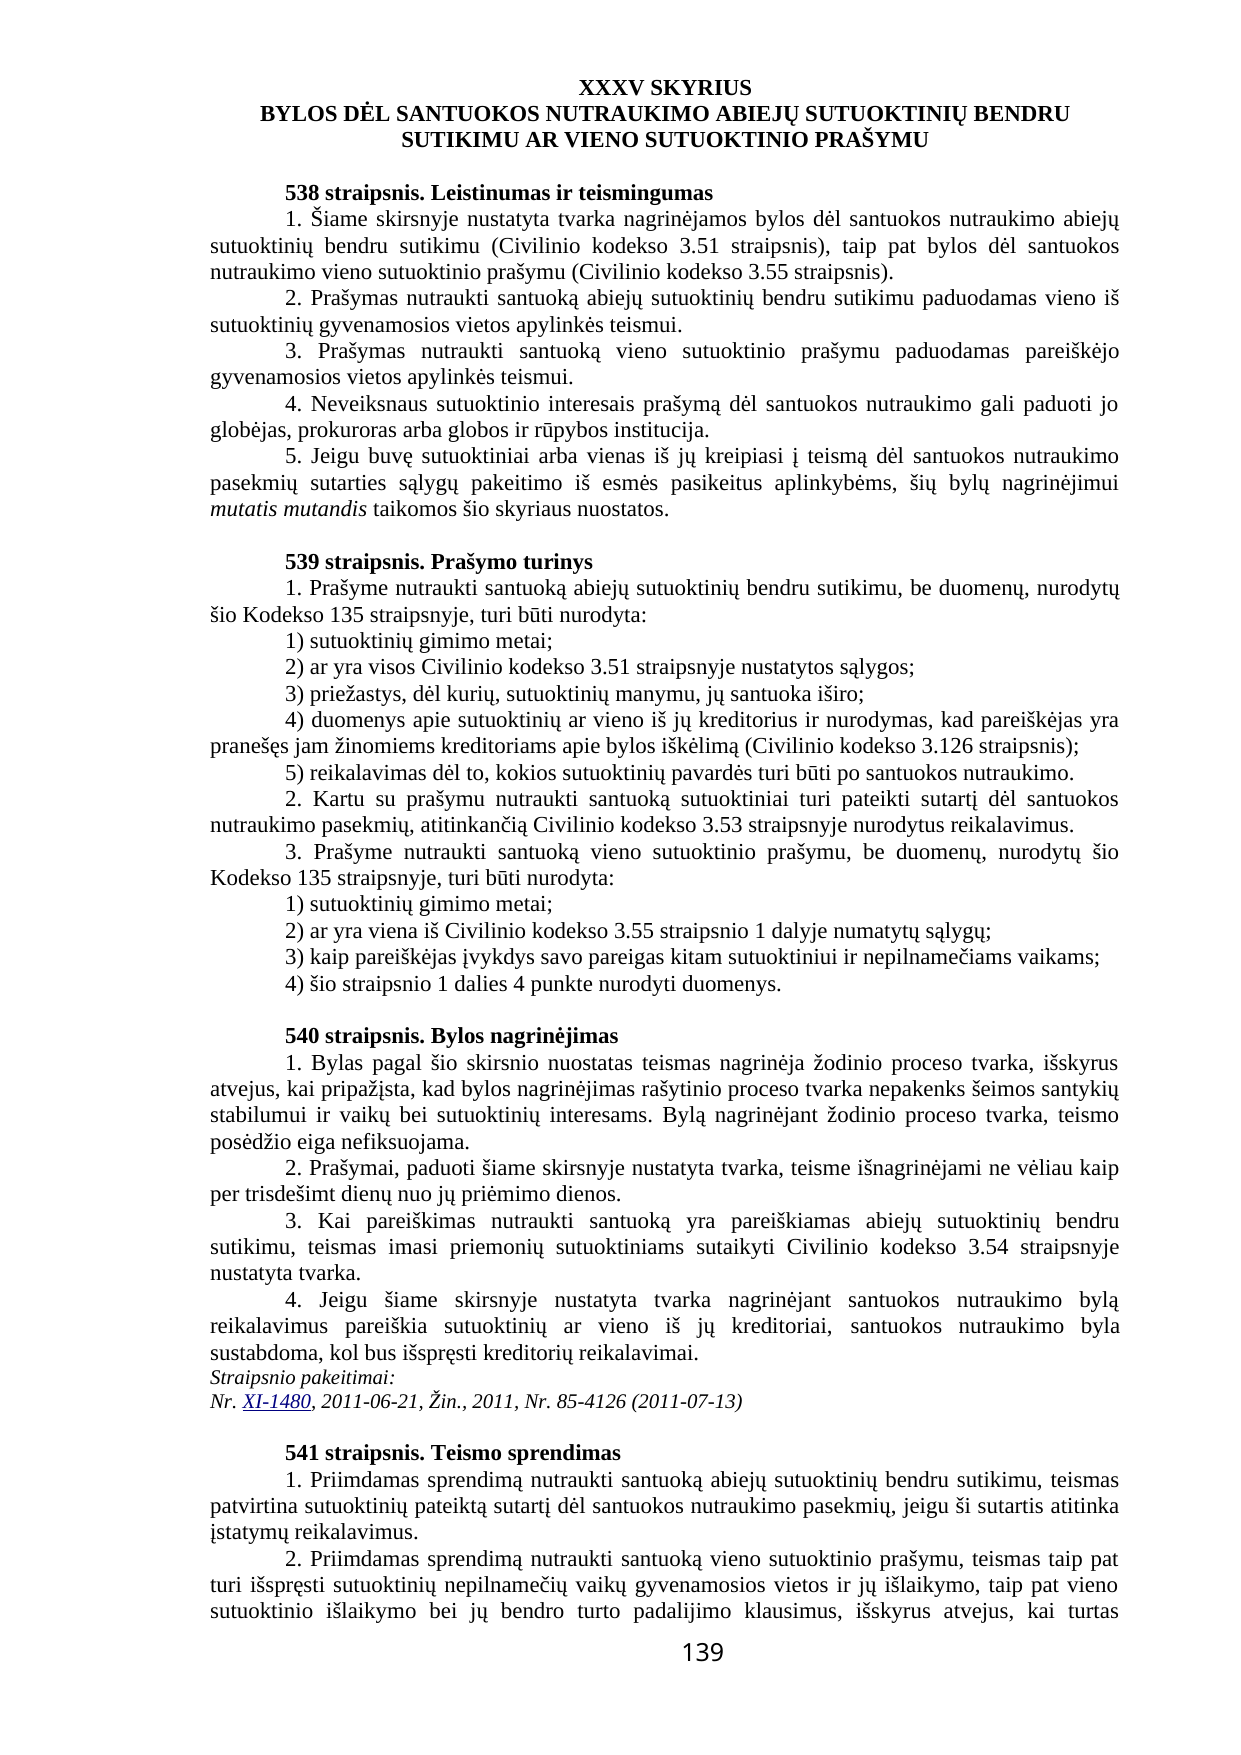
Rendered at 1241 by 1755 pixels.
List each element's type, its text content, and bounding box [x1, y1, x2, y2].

text 1) sutuoktinių gimimo metai; [210, 627, 1120, 653]
text 540 straipsnis. Bylos nagrinėjimas [210, 1022, 1120, 1049]
text BYLOS DĖL SANTUOKOS NUTRAUKIMO ABIEJŲ SUTUOKTINIŲ BENDRU SUTIKIMU AR VIENO SUTUOKTINIO PRAŠYMU [210, 100, 1120, 153]
text 1) sutuoktinių gimimo metai; [210, 891, 1120, 917]
text 5) reikalavimas dėl to, kokios sutuoktinių pavardės turi būti po santuokos nutraukimo. [210, 759, 1120, 785]
text 5. Jeigu buvę sutuoktiniai arba vienas iš jų kreipiasi į teismą dėl santuokos nutraukimo pasekmių sutarties sąlygų pakeitimo iš esmės pasikeitus aplinkybėms, šių bylų nagrinėjimui mutatis mutandis taikomos šio skyriaus nuostatos. [210, 442, 1120, 522]
text 2. Kartu su prašymu nutraukti santuoką sutuoktiniai turi pateikti sutartį dėl santuokos nutraukimo pasekmių, atitinkančią Civilinio kodekso 3.53 straipsnyje nurodytus reikalavimus. [210, 785, 1120, 838]
text 2) ar yra viena iš Civilinio kodekso 3.55 straipsnio 1 dalyje numatytų sąlygų; [210, 917, 1120, 943]
text 4) šio straipsnio 1 dalies 4 punkte nurodyti duomenys. [210, 969, 1120, 996]
text 541 straipsnis. Teismo sprendimas [210, 1439, 1120, 1466]
text 3) kaip pareiškėjas įvykdys savo pareigas kitam sutuoktiniui ir nepilnamečiams vaikams; [210, 943, 1120, 969]
text 1. Šiame skirsnyje nustatyta tvarka nagrinėjamos bylos dėl santuokos nutraukimo abiejų sutuoktinių bendru sutikimu (Civilinio kodekso 3.51 straipsnis), taip pat bylos dėl santuokos nutraukimo vieno sutuoktinio prašymu (Civilinio kodekso 3.55 straipsnis). [210, 205, 1120, 284]
text 2. Priimdamas sprendimą nutraukti santuoką vieno sutuoktinio prašymu, teismas taip pat turi išspręsti sutuoktinių nepilnamečių vaikų gyvenamosios vietos ir jų išlaikymo, taip pat vieno sutuoktinio išlaikymo bei jų bendro turto padalijimo klausimus, išskyrus atvejus, kai turtas [210, 1545, 1120, 1624]
text 2) ar yra visos Civilinio kodekso 3.51 straipsnyje nustatytos sąlygos; [210, 653, 1120, 680]
text 538 straipsnis. Leistinumas ir teismingumas [210, 179, 1120, 205]
text 2. Prašymai, paduoti šiame skirsnyje nustatyta tvarka, teisme išnagrinėjami ne vėliau kaip per trisdešimt dienų nuo jų priėmimo dienos. [210, 1154, 1120, 1207]
text 3. Prašymas nutraukti santuoką vieno sutuoktinio prašymu paduodamas pareiškėjo gyvenamosios vietos apylinkės teismui. [210, 337, 1120, 390]
text 3) priežastys, dėl kurių, sutuoktinių manymu, jų santuoka iširo; [210, 680, 1120, 706]
text 4. Jeigu šiame skirsnyje nustatyta tvarka nagrinėjant santuokos nutraukimo bylą reikalavimus pareiškia sutuoktinių ar vieno iš jų kreditoriai, santuokos nutraukimo byla sustabdoma, kol bus išspręsti kreditorių reikalavimai. [210, 1286, 1120, 1365]
text 1. Priimdamas sprendimą nutraukti santuoką abiejų sutuoktinių bendru sutikimu, teismas patvirtina sutuoktinių pateiktą sutartį dėl santuokos nutraukimo pasekmių, jeigu ši sutartis atitinka įstatymų reikalavimus. [210, 1466, 1120, 1545]
text 4. Neveiksnaus sutuoktinio interesais prašymą dėl santuokos nutraukimo gali paduoti jo globėjas, prokuroras arba globos ir rūpybos institucija. [210, 390, 1120, 442]
text 539 straipsnis. Prašymo turinys [210, 548, 1120, 574]
text 1. Prašyme nutraukti santuoką abiejų sutuoktinių bendru sutikimu, be duomenų, nurodytų šio Kodekso 135 straipsnyje, turi būti nurodyta: [210, 574, 1120, 627]
text 4) duomenys apie sutuoktinių ar vieno iš jų kreditorius ir nurodymas, kad pareiškėjas yra pranešęs jam žinomiems kreditoriams apie bylos iškėlimą (Civilinio kodekso 3.126 straipsnis); [210, 706, 1120, 759]
text 2. Prašymas nutraukti santuoką abiejų sutuoktinių bendru sutikimu paduodamas vieno iš sutuoktinių gyvenamosios vietos apylinkės teismui. [210, 284, 1120, 337]
text 3. Kai pareiškimas nutraukti santuoką yra pareiškiamas abiejų sutuoktinių bendru sutikimu, teismas imasi priemonių sutuoktiniams sutaikyti Civilinio kodekso 3.54 straipsnyje nustatyta tvarka. [210, 1207, 1120, 1286]
text Straipsnio pakeitimai: [210, 1365, 1120, 1389]
text 3. Prašyme nutraukti santuoką vieno sutuoktinio prašymu, be duomenų, nurodytų šio Kodekso 135 straipsnyje, turi būti nurodyta: [210, 838, 1120, 891]
text Nr. XI-1480, 2011-06-21, Žin., 2011, Nr. 85-4126 (2011-07-13) [210, 1389, 1120, 1413]
subtitle XXXV SKYRIUS [210, 73, 1120, 100]
text 1. Bylas pagal šio skirsnio nuostatas teismas nagrinėja žodinio proceso tvarka, išskyrus atvejus, kai pripažįsta, kad bylos nagrinėjimas rašytinio proceso tvarka nepakenks šeimos santykių stabilumui ir vaikų bei sutuoktinių interesams. Bylą nagrinėjant žodinio proceso tvarka, teismo posėdžio eiga nefiksuojama. [210, 1049, 1120, 1154]
